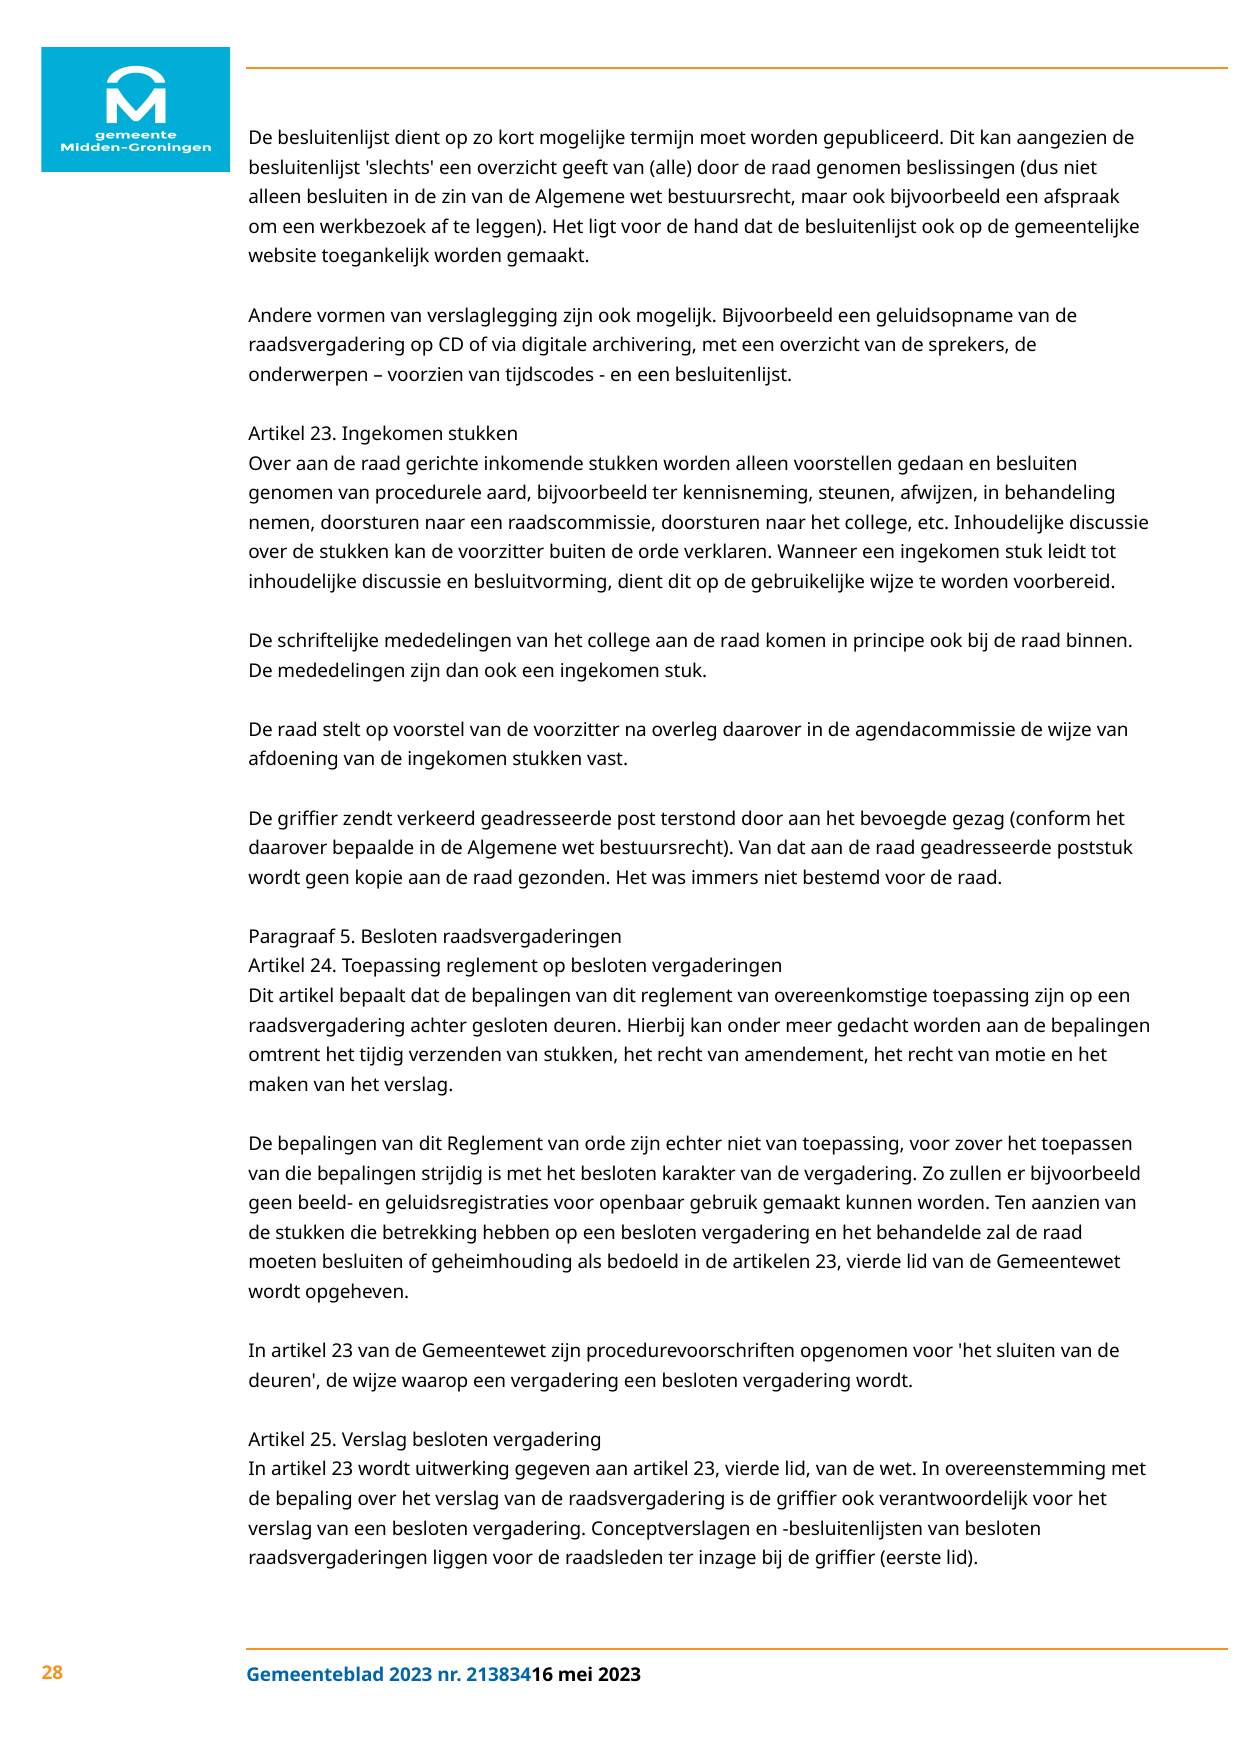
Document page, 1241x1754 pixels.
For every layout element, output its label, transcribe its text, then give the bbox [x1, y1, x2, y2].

picture [107, 89, 165, 122]
text In artikel 23 wordt uitwerking gegeven aan artikel 23, vierde lid, van de wet. In overeenstemming met de bepaling over het verslag van de raadsvergadering is de griffier ook verantwoordelijk voor het verslag van een besloten vergadering. Conceptverslagen en -besluitenlijsten van besloten raadsvergaderingen liggen voor de raadsleden ter inzage bij de griffier (eerste lid). [248, 1456, 1152, 1570]
text In artikel 23 van de Gemeentewet zijn procedurevoorschriften opgenomen voor 'het sluiten van de deuren', de wijze waarop een vergadering een besloten vergadering wordt. [248, 1337, 1152, 1393]
text Over aan de raad gerichte inkomende stukken worden alleen voorstellen gedaan en besluiten genomen van procedurele aard, bijvoorbeeld ter kennisneming, steunen, afwijzen, in behandeling nemen, doorsturen naar een raadscommissie, doorsturen naar het college, etc. Inhoudelijke discussie over de stukken kan de voorzitter buiten de orde verklaren. Wanneer een ingekomen stuk leidt tot inhoudelijke discussie en besluitvorming, dient dit op de gebruikelijke wijze te worden voorbereid. [248, 450, 1152, 594]
text Artikel 23. Ingekomen stukken [248, 420, 1152, 446]
picture [184, 146, 190, 153]
text Andere vormen van verslaglegging zijn ook mogelijk. Bijvoorbeeld een geluidsopname van de raadsvergadering op CD of via digitale archivering, met een overzicht van de sprekers, de onderwerpen – voorzien van tijdscodes - en een besluitenlijst. [248, 302, 1152, 387]
text De griffier zendt verkeerd geadresseerde post terstond door aan het bevoegde gezag (conform het daarover bepaalde in de Algemene wet bestuursrecht). Van dat aan de raad geadresseerde poststuk wordt geen kopie aan de raad gezonden. Het was immers niet bestemd voor de raad. [248, 805, 1152, 890]
text De raad stelt op voorstel van de voorzitter na overleg daarover in de agendacommissie de wijze van afdoening van de ingekomen stukken vast. [248, 716, 1152, 771]
text De besluitenlijst dient op zo kort mogelijke termijn moet worden gepubliceerd. Dit kan aangezien de besluitenlijst 'slechts' een overzicht geeft van (alle) door de raad genomen beslissingen (dus niet alleen besluiten in de zin van de Algemene wet bestuursrecht, maar ook bijvoorbeeld een afspraak om een werkbezoek af te leggen). Het ligt voor de hand dat de besluitenlijst ook op de gemeentelijke website toegankelijk worden gemaakt. [248, 124, 1152, 268]
text Dit artikel bepaalt dat de bepalingen van dit reglement van overeenkomstige toepassing zijn op een raadsvergadering achter gesloten deuren. Hierbij kan onder meer gedacht worden aan de bepalingen omtrent het tijdig verzenden van stukken, het recht van amendement, het recht van motie en het maken van het verslag. [248, 982, 1152, 1097]
text Paragraaf 5. Besloten raadsvergaderingen [248, 923, 1152, 949]
text De schriftelijke mededelingen van het college aan de raad komen in principe ook bij de raad binnen. De mededelingen zijn dan ook een ingekomen stuk. [248, 627, 1152, 683]
picture [108, 66, 164, 82]
text Artikel 24. Toepassing reglement op besloten vergaderingen [248, 953, 1152, 978]
text De bepalingen van dit Reglement van orde zijn echter niet van toepassing, voor zover het toepassen van die bepalingen strijdig is met het besloten karakter van de vergadering. Zo zullen er bijvoorbeeld geen beeld- en geluidsregistraties voor openbaar gebruik gemaakt kunnen worden. Ten aanzien van de stukken die betrekking hebben op een besloten vergadering en het behandelde zal de raad moeten besluiten of geheimhouding als bedoeld in de artikelen 23, vierde lid van de Gemeentewet wordt opgeheven. [248, 1130, 1152, 1304]
text Artikel 25. Verslag besloten vergadering [248, 1426, 1152, 1452]
